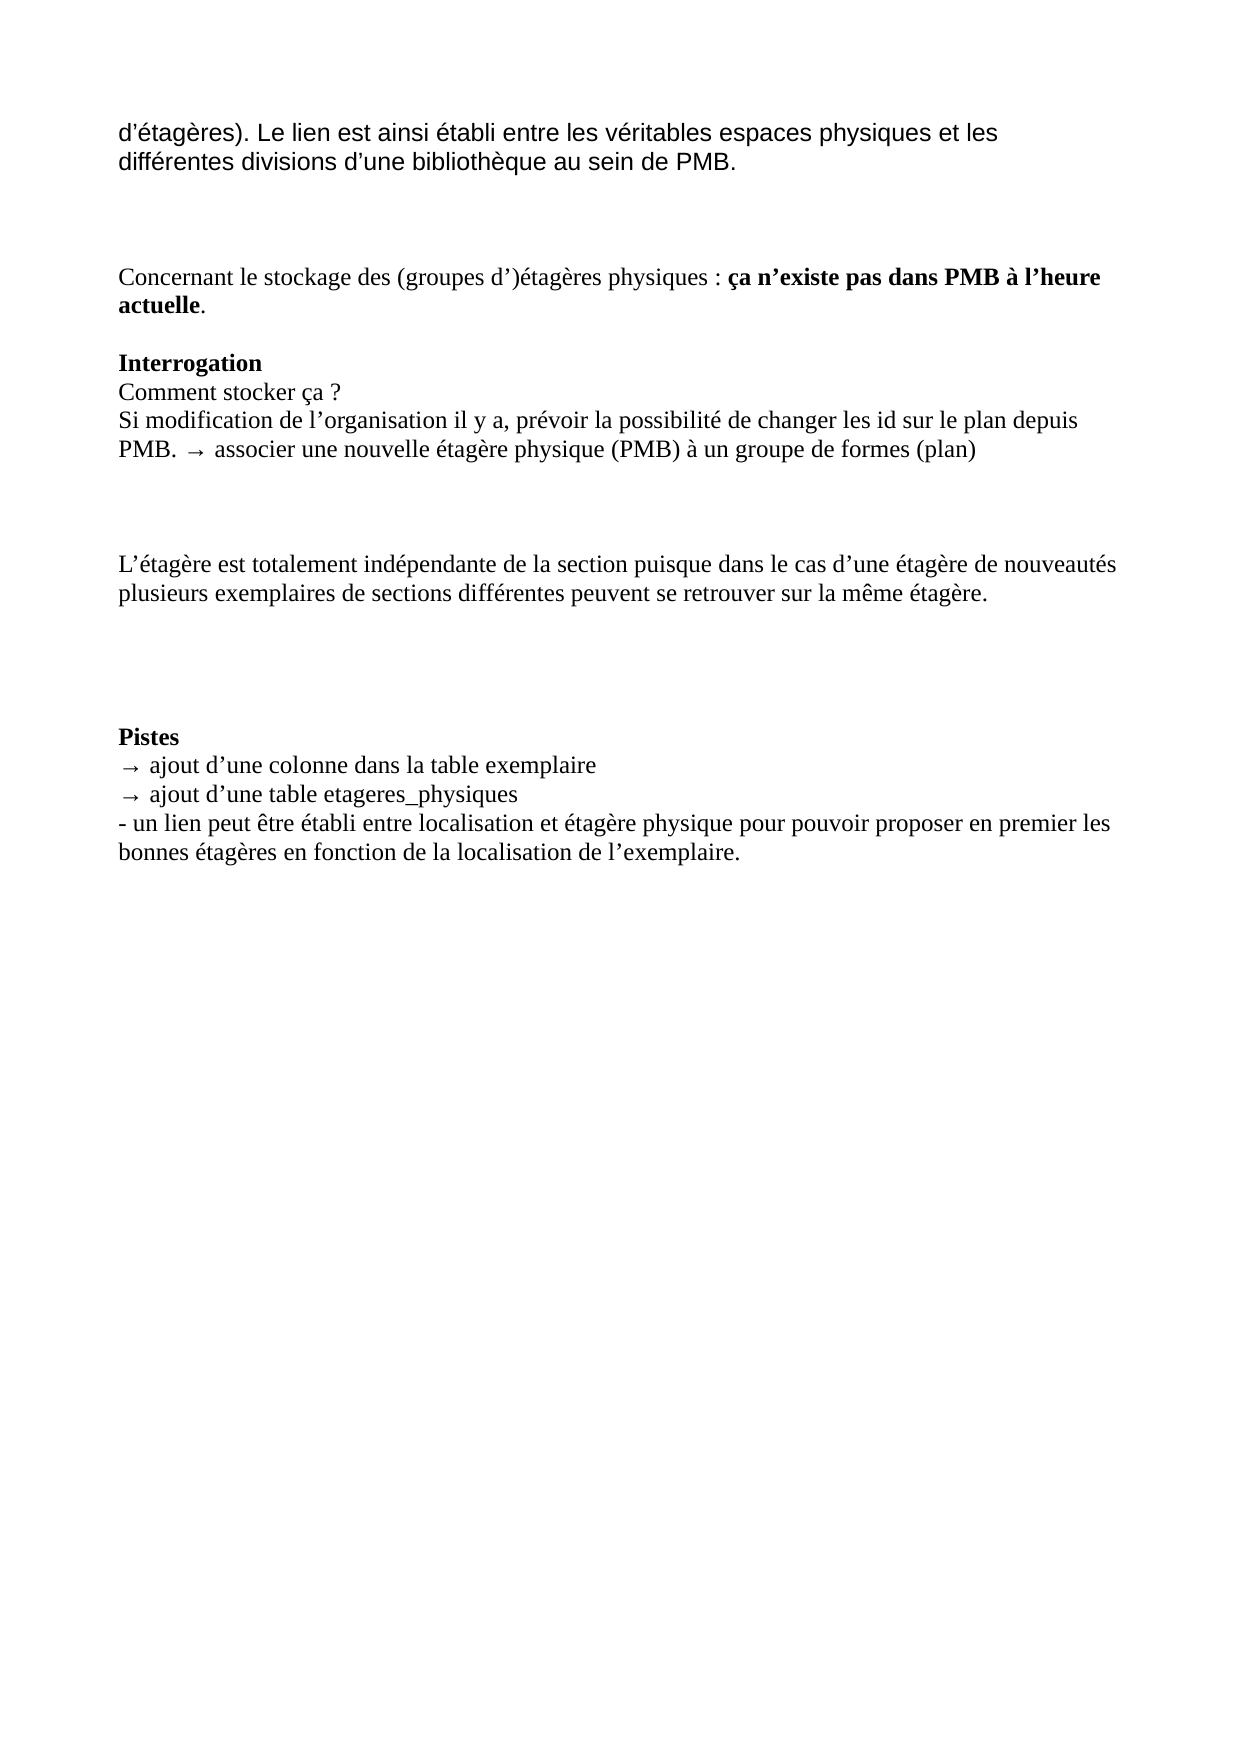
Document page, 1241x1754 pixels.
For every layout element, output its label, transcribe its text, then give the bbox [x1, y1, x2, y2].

text Interrogation [118, 348, 1122, 377]
text - un lien peut être établi entre localisation et étagère physique pour pouvoir proposer en premier les bonnes étagères en fonction de la localisation de l’exemplaire. [118, 808, 1122, 866]
text Pistes [118, 722, 1122, 751]
text → ajout d’une table etageres_physiques [118, 779, 1122, 808]
text Concernant le stockage des (groupes d’)étagères physiques : ça n’existe pas dans PMB à l’heure actuelle. [118, 262, 1122, 319]
text L’étagère est totalement indépendante de la section puisque dans le cas d’une étagère de nouveautés plusieurs exemplaires de sections différentes peuvent se retrouver sur la même étagère. [118, 549, 1122, 607]
text Comment stocker ça ? [118, 377, 1122, 406]
text → ajout d’une colonne dans la table exemplaire [118, 751, 1122, 779]
text d’étagères). Le lien est ainsi établi entre les véritables espaces physiques et les différentes divisions d’une bibliothèque au sein de PMB. [118, 118, 1122, 176]
text Si modification de l’organisation il y a, prévoir la possibilité de changer les id sur le plan depuis PMB. → associer une nouvelle étagère physique (PMB) à un groupe de formes (plan) [118, 406, 1122, 463]
